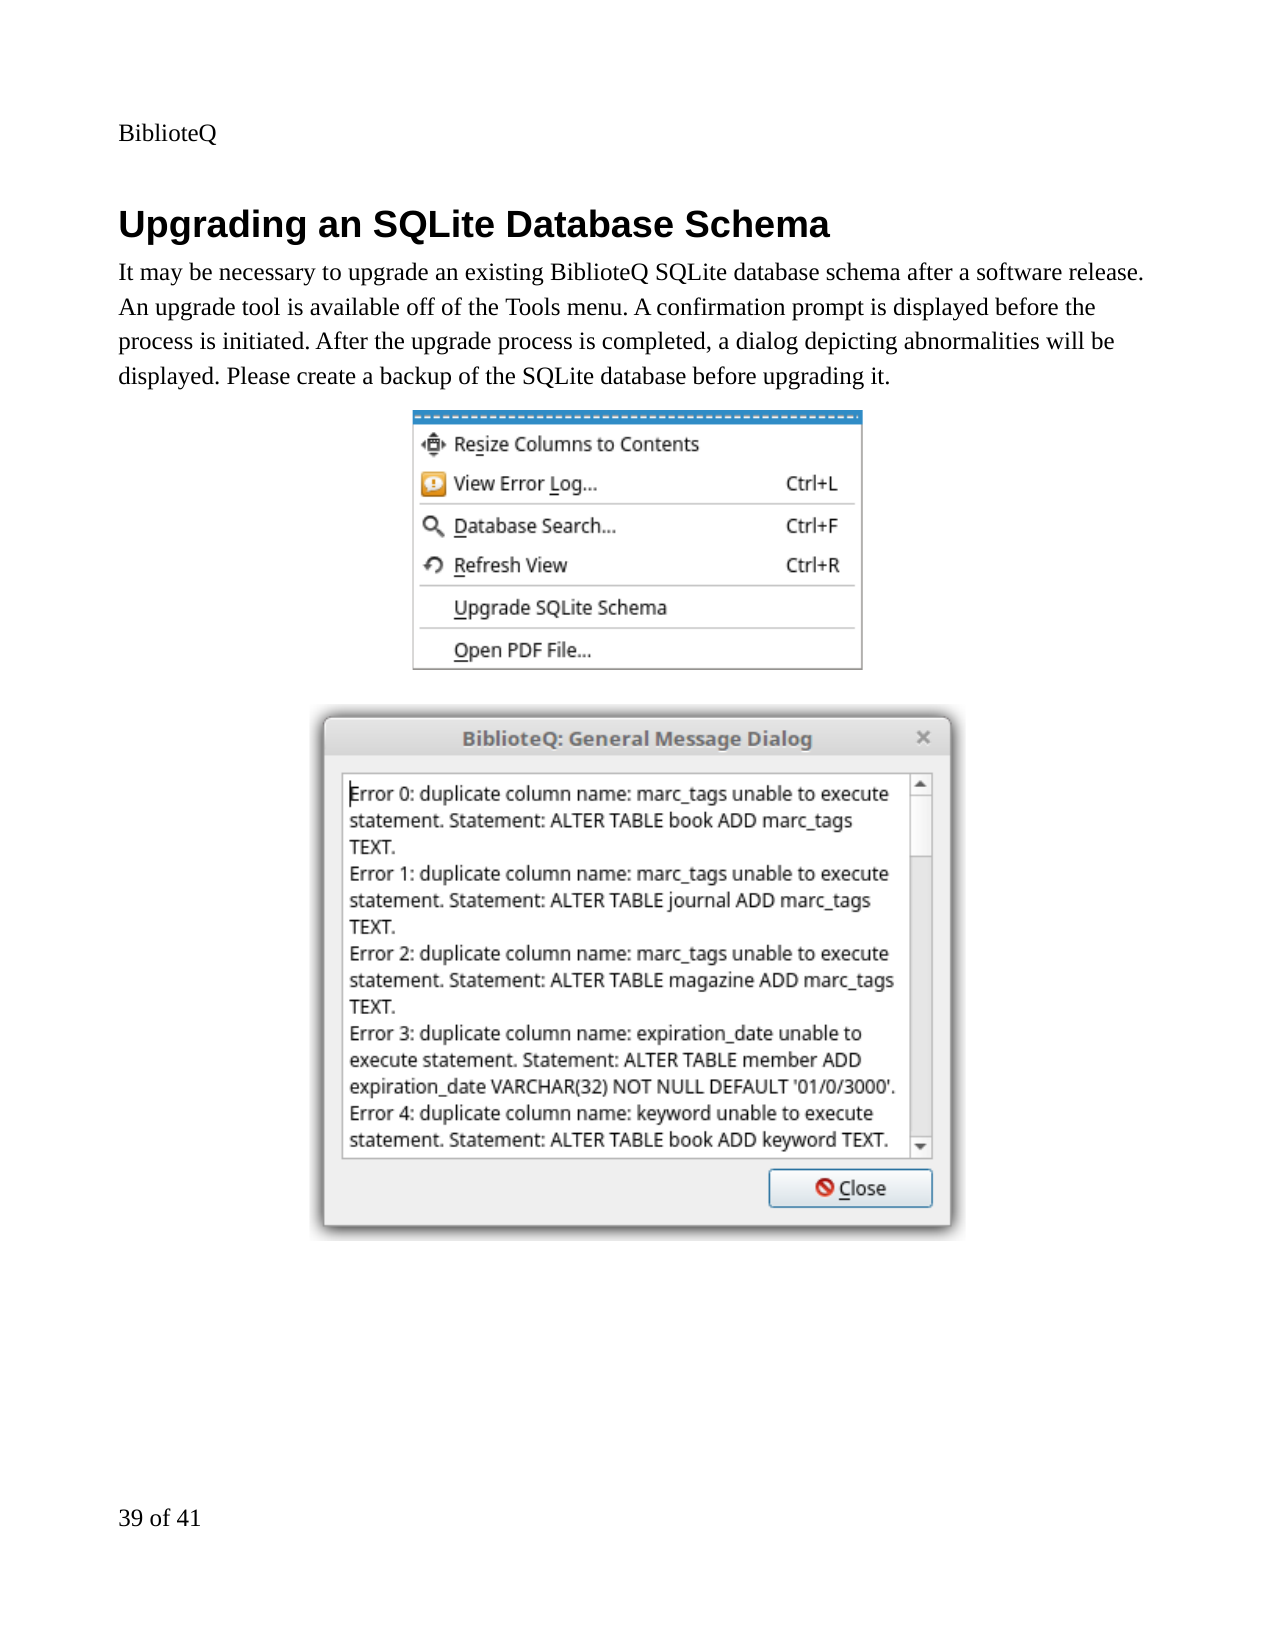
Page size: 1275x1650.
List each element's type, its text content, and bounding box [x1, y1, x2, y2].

text It may be necessary to upgrade an existing BiblioteQ SQLite database schema after a software release. An upgrade tool is available off of the Tools menu. A confirmation prompt is displayed before the process is initiated. After the upgrade process is completed, a dialog depicting abnormalities will be displayed. Please create a backup of the SQLite database before upgrading it. [118, 257, 1157, 390]
picture [309, 704, 966, 1241]
subtitle Upgrading an SQLite Database Schema [118, 201, 1157, 245]
picture [412, 410, 863, 670]
